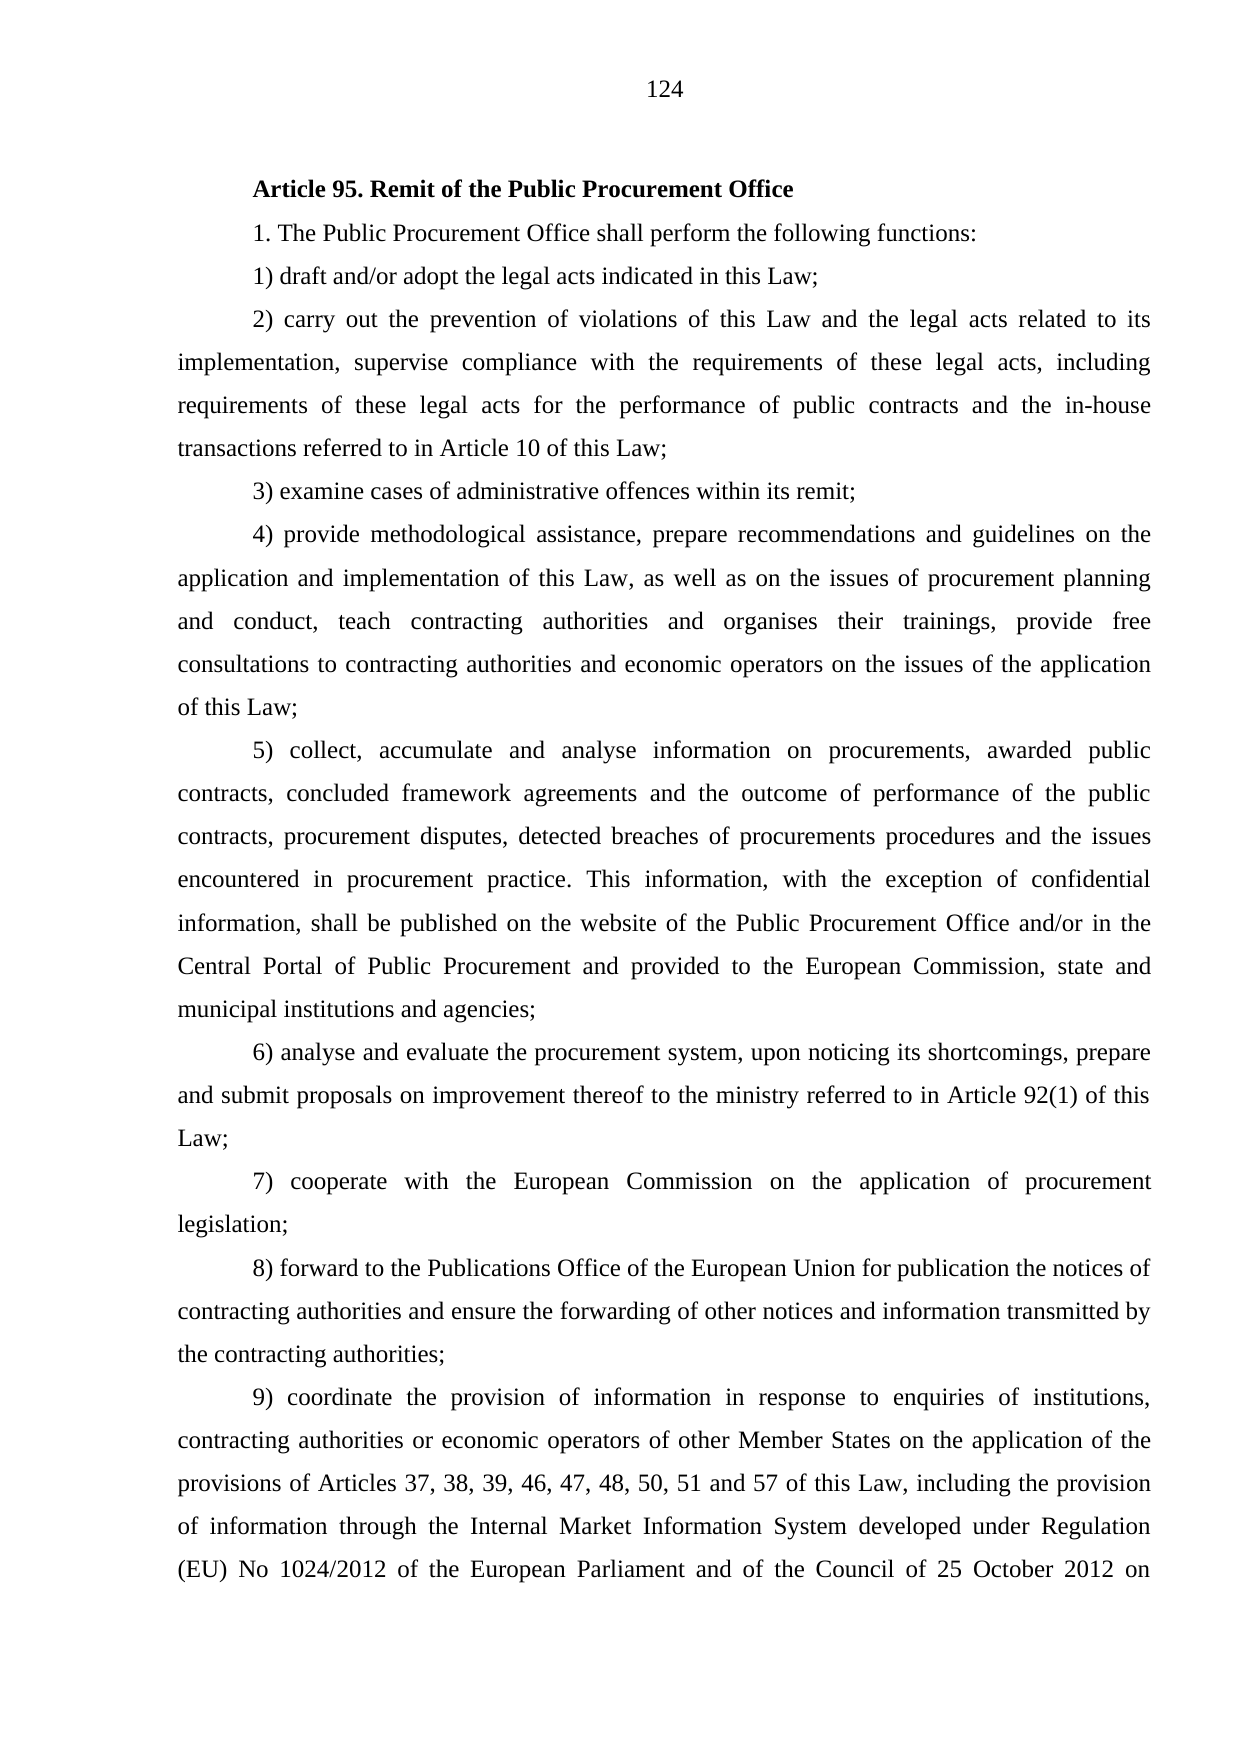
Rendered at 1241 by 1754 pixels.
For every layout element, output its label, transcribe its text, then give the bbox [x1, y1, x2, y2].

text 2) carry out the prevention of violations of this Law and the legal acts related to its implementation, supervise compliance with the requirements of these legal acts, including requirements of these legal acts for the performance of public contracts and the in-house transactions referred to in Article 10 of this Law; [177, 304, 1152, 462]
text 9) coordinate the provision of information in response to enquiries of institutions, contracting authorities or economic operators of other Member States on the application of the provisions of Articles 37, 38, 39, 46, 47, 48, 50, 51 and 57 of this Law, including the provision of information through the Internal Market Information System developed under Regulation (EU) No 1024/2012 of the European Parliament and of the Council of 25 October 2012 on [177, 1382, 1152, 1583]
text Article 95. Remit of the Public Procurement Office [177, 174, 1152, 203]
text 5) collect, accumulate and analyse information on procurements, awarded public contracts, concluded framework agreements and the outcome of performance of the public contracts, procurement disputes, detected breaches of procurements procedures and the issues encountered in procurement practice. This information, with the exception of confidential information, shall be published on the website of the Public Procurement Office and/or in the Central Portal of Public Procurement and provided to the European Commission, state and municipal institutions and agencies; [177, 735, 1152, 1023]
text 6) analyse and evaluate the procurement system, upon noticing its shortcomings, prepare and submit proposals on improvement thereof to the ministry referred to in Article 92(1) of this Law; [177, 1037, 1152, 1152]
text 8) forward to the Publications Office of the European Union for publication the notices of contracting authorities and ensure the forwarding of other notices and information transmitted by the contracting authorities; [177, 1253, 1152, 1368]
text 1. The Public Procurement Office shall perform the following functions: [177, 218, 1152, 246]
text 7) cooperate with the European Commission on the application of procurement legislation; [177, 1166, 1152, 1238]
text 1) draft and/or adopt the legal acts indicated in this Law; [177, 261, 1152, 289]
text 3) examine cases of administrative offences within its remit; [177, 476, 1152, 505]
text 4) provide methodological assistance, prepare recommendations and guidelines on the application and implementation of this Law, as well as on the issues of procurement planning and conduct, teach contracting authorities and organises their trainings, provide free consultations to contracting authorities and economic operators on the issues of the application of this Law; [177, 519, 1152, 721]
